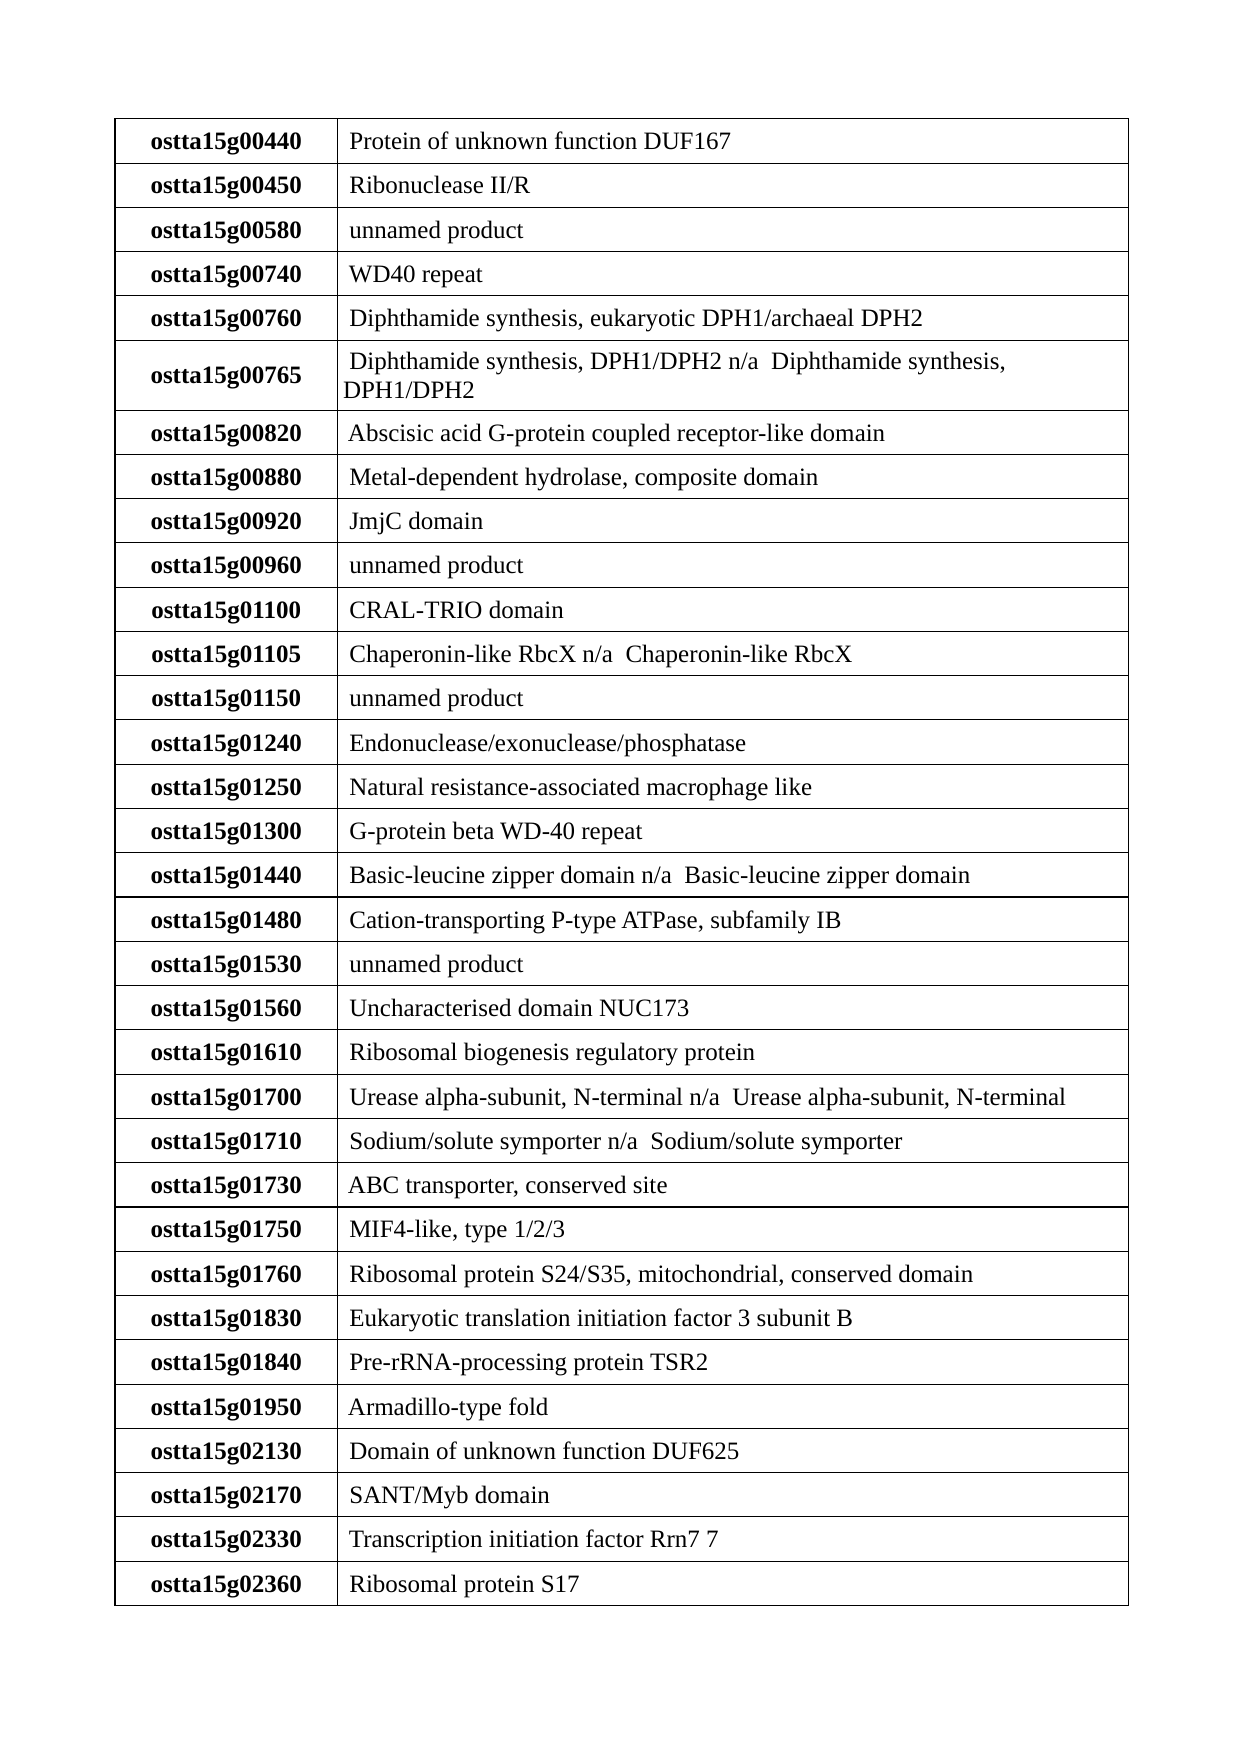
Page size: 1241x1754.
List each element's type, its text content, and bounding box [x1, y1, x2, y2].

table_cell Sodium/solute symporter n/a Sodium/solute symporter [338, 1119, 1128, 1162]
table_cell [1129, 1029, 1240, 1073]
table_cell Uncharacterised domain NUC173 [338, 986, 1128, 1029]
table_cell MIF4-like, type 1/2/3 [338, 1208, 1128, 1251]
table_cell Ribosomal biogenesis regulatory protein [338, 1030, 1128, 1073]
table_cell [1129, 498, 1240, 542]
table_cell CRAL-TRIO domain [338, 588, 1128, 631]
table_cell [1129, 1074, 1240, 1118]
table_cell ostta15g00960 [116, 543, 337, 587]
table_cell Ribosomal protein S17 [338, 1562, 1128, 1605]
table_cell ostta15g00440 [116, 119, 337, 162]
table_cell ostta15g00740 [116, 252, 337, 295]
table_cell [1129, 985, 1240, 1029]
table_cell [1129, 675, 1240, 719]
table_cell ostta15g00880 [116, 455, 337, 498]
table_cell [1129, 542, 1240, 587]
table_cell [1129, 295, 1240, 339]
table_cell ostta15g01440 [116, 853, 337, 896]
table_cell [1129, 163, 1240, 207]
table_cell ostta15g01950 [116, 1385, 337, 1428]
table_cell [1129, 1206, 1240, 1251]
table_cell ostta15g02360 [116, 1562, 337, 1605]
table_cell Cation-transporting P-type ATPase, subfamily IB [338, 898, 1128, 941]
table_cell ostta15g01840 [116, 1340, 337, 1383]
table_cell unnamed product [338, 676, 1128, 719]
table_cell unnamed product [338, 543, 1128, 587]
table_cell ostta15g02130 [116, 1429, 337, 1472]
table_cell ostta15g01710 [116, 1119, 337, 1162]
table_cell ostta15g01560 [116, 986, 337, 1029]
table_cell Natural resistance-associated macrophage like [338, 765, 1128, 808]
table_cell Protein of unknown function DUF167 [338, 119, 1128, 162]
table_cell [1129, 1428, 1240, 1472]
table_cell unnamed product [338, 208, 1128, 251]
table_cell [1129, 1162, 1240, 1206]
table_cell [1129, 764, 1240, 808]
table_cell Armadillo-type fold [338, 1385, 1128, 1428]
table_cell [1129, 1295, 1240, 1339]
table_cell [1129, 1472, 1240, 1516]
table_cell ostta15g01250 [116, 765, 337, 808]
table_cell ostta15g00580 [116, 208, 337, 251]
table_cell [1129, 1339, 1240, 1383]
table_cell [1129, 808, 1240, 852]
table_cell Domain of unknown function DUF625 [338, 1429, 1128, 1472]
table_cell ostta15g02330 [116, 1517, 337, 1561]
table_cell [1129, 251, 1240, 295]
table_cell Pre-rRNA-processing protein TSR2 [338, 1340, 1128, 1383]
table_cell ostta15g00760 [116, 296, 337, 339]
table_cell [1129, 587, 1240, 631]
table_cell Urease alpha-subunit, N-terminal n/a Urease alpha-subunit, N-terminal [338, 1075, 1128, 1118]
table_cell ostta15g01730 [116, 1163, 337, 1206]
table_cell SANT/Myb domain [338, 1473, 1128, 1516]
table_cell ostta15g01830 [116, 1296, 337, 1339]
table_cell Eukaryotic translation initiation factor 3 subunit B [338, 1296, 1128, 1339]
table_cell [1129, 1118, 1240, 1162]
table_cell Metal-dependent hydrolase, composite domain [338, 455, 1128, 498]
table_cell ostta15g01150 [116, 676, 337, 719]
table_cell ostta15g01300 [116, 809, 337, 852]
table_cell Ribonuclease II/R [338, 164, 1128, 207]
table_cell [1129, 1516, 1240, 1561]
table_cell [1129, 207, 1240, 251]
table_cell [1129, 118, 1240, 162]
table_cell Chaperonin-like RbcX n/a Chaperonin-like RbcX [338, 632, 1128, 675]
table_cell WD40 repeat [338, 252, 1128, 295]
table_cell Transcription initiation factor Rrn7 7 [338, 1517, 1128, 1561]
table_cell [1129, 454, 1240, 498]
table_cell Diphthamide synthesis, DPH1/DPH2 n/a Diphthamide synthesis, DPH1/DPH2 [338, 341, 1128, 409]
table_cell Ribosomal protein S24/S35, mitochondrial, conserved domain [338, 1252, 1128, 1295]
table_cell [1129, 1251, 1240, 1295]
table_cell [1129, 340, 1240, 409]
table_cell ostta15g00450 [116, 164, 337, 207]
table_cell ostta15g01480 [116, 898, 337, 941]
table_cell Abscisic acid G-protein coupled receptor-like domain [338, 411, 1128, 454]
table_cell [1129, 631, 1240, 675]
table_cell [1129, 1561, 1240, 1605]
table_cell unnamed product [338, 942, 1128, 985]
table_cell ostta15g02170 [116, 1473, 337, 1516]
table_cell [1129, 719, 1240, 764]
table_cell ABC transporter, conserved site [338, 1163, 1128, 1206]
table_cell [1129, 896, 1240, 941]
table_cell Diphthamide synthesis, eukaryotic DPH1/archaeal DPH2 [338, 296, 1128, 339]
table_cell ostta15g01750 [116, 1208, 337, 1251]
table_cell ostta15g01530 [116, 942, 337, 985]
table_cell ostta15g01105 [116, 632, 337, 675]
table_cell ostta15g01760 [116, 1252, 337, 1295]
table_cell ostta15g00765 [116, 341, 337, 409]
table_cell Basic-leucine zipper domain n/a Basic-leucine zipper domain [338, 853, 1128, 896]
table_cell ostta15g01100 [116, 588, 337, 631]
table_cell ostta15g01240 [116, 720, 337, 764]
table_cell ostta15g00820 [116, 411, 337, 454]
table_cell [1129, 941, 1240, 985]
table_cell Endonuclease/exonuclease/phosphatase [338, 720, 1128, 764]
table_cell [1129, 1384, 1240, 1428]
table_cell G-protein beta WD-40 repeat [338, 809, 1128, 852]
table_cell JmjC domain [338, 499, 1128, 542]
table_cell ostta15g01700 [116, 1075, 337, 1118]
table_cell [1129, 410, 1240, 454]
table_cell [1129, 852, 1240, 896]
table_cell ostta15g00920 [116, 499, 337, 542]
table_cell ostta15g01610 [116, 1030, 337, 1073]
